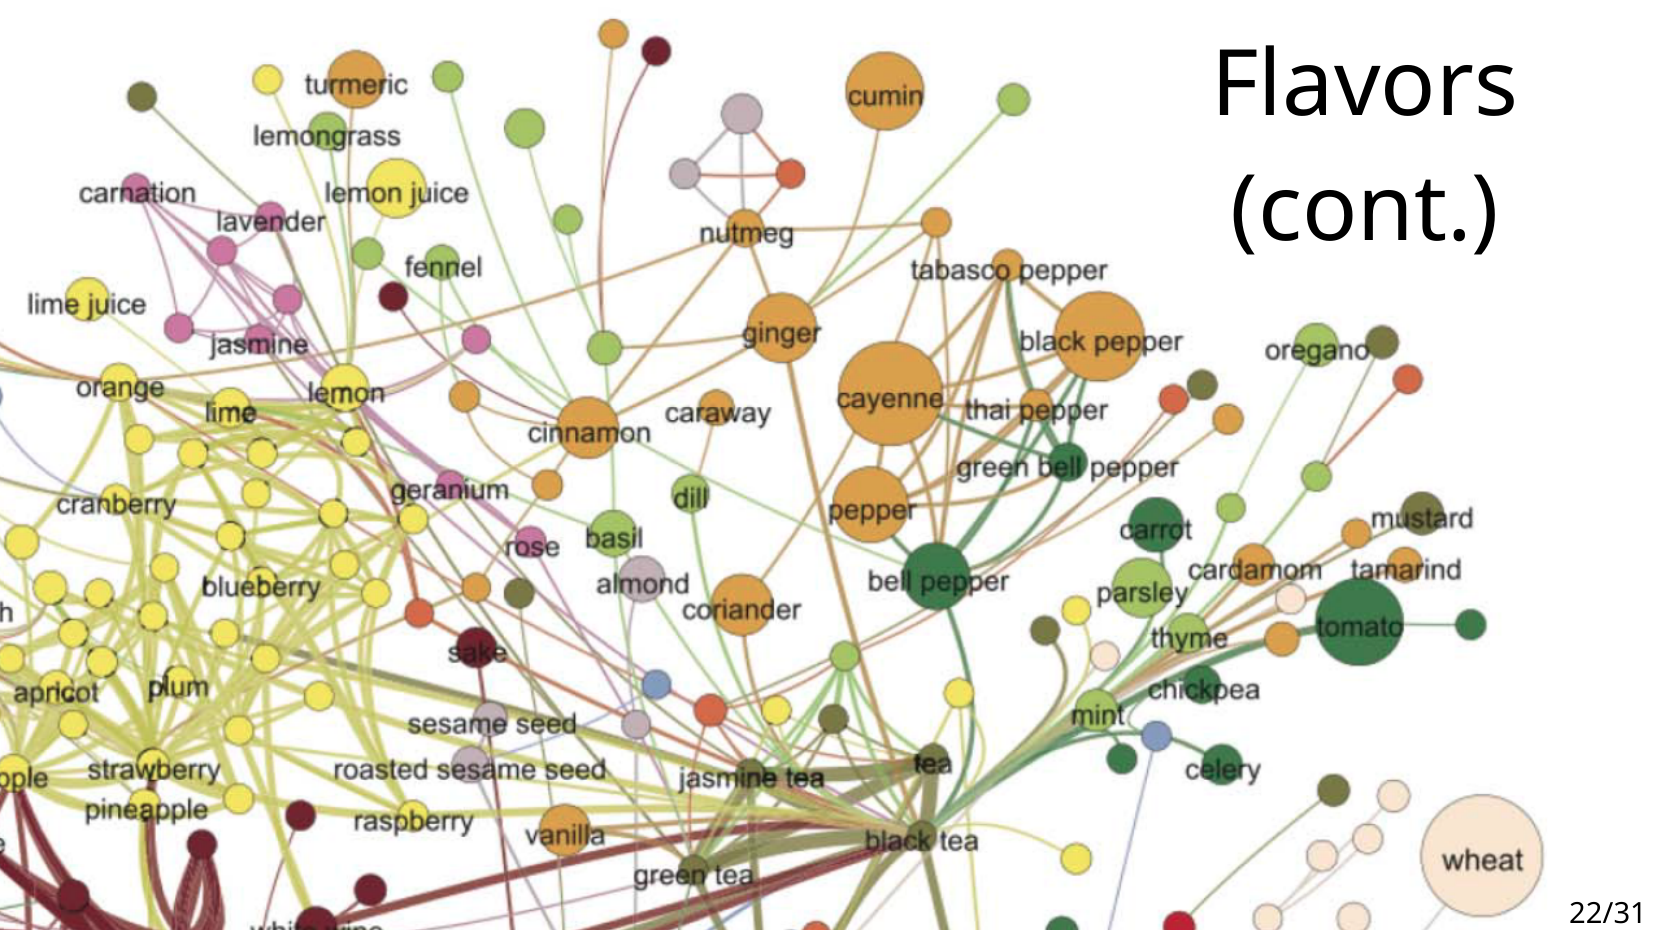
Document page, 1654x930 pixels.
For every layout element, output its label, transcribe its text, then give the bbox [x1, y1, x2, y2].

title Flavors (cont.) [1110, 13, 1621, 272]
picture [0, 6, 1561, 930]
